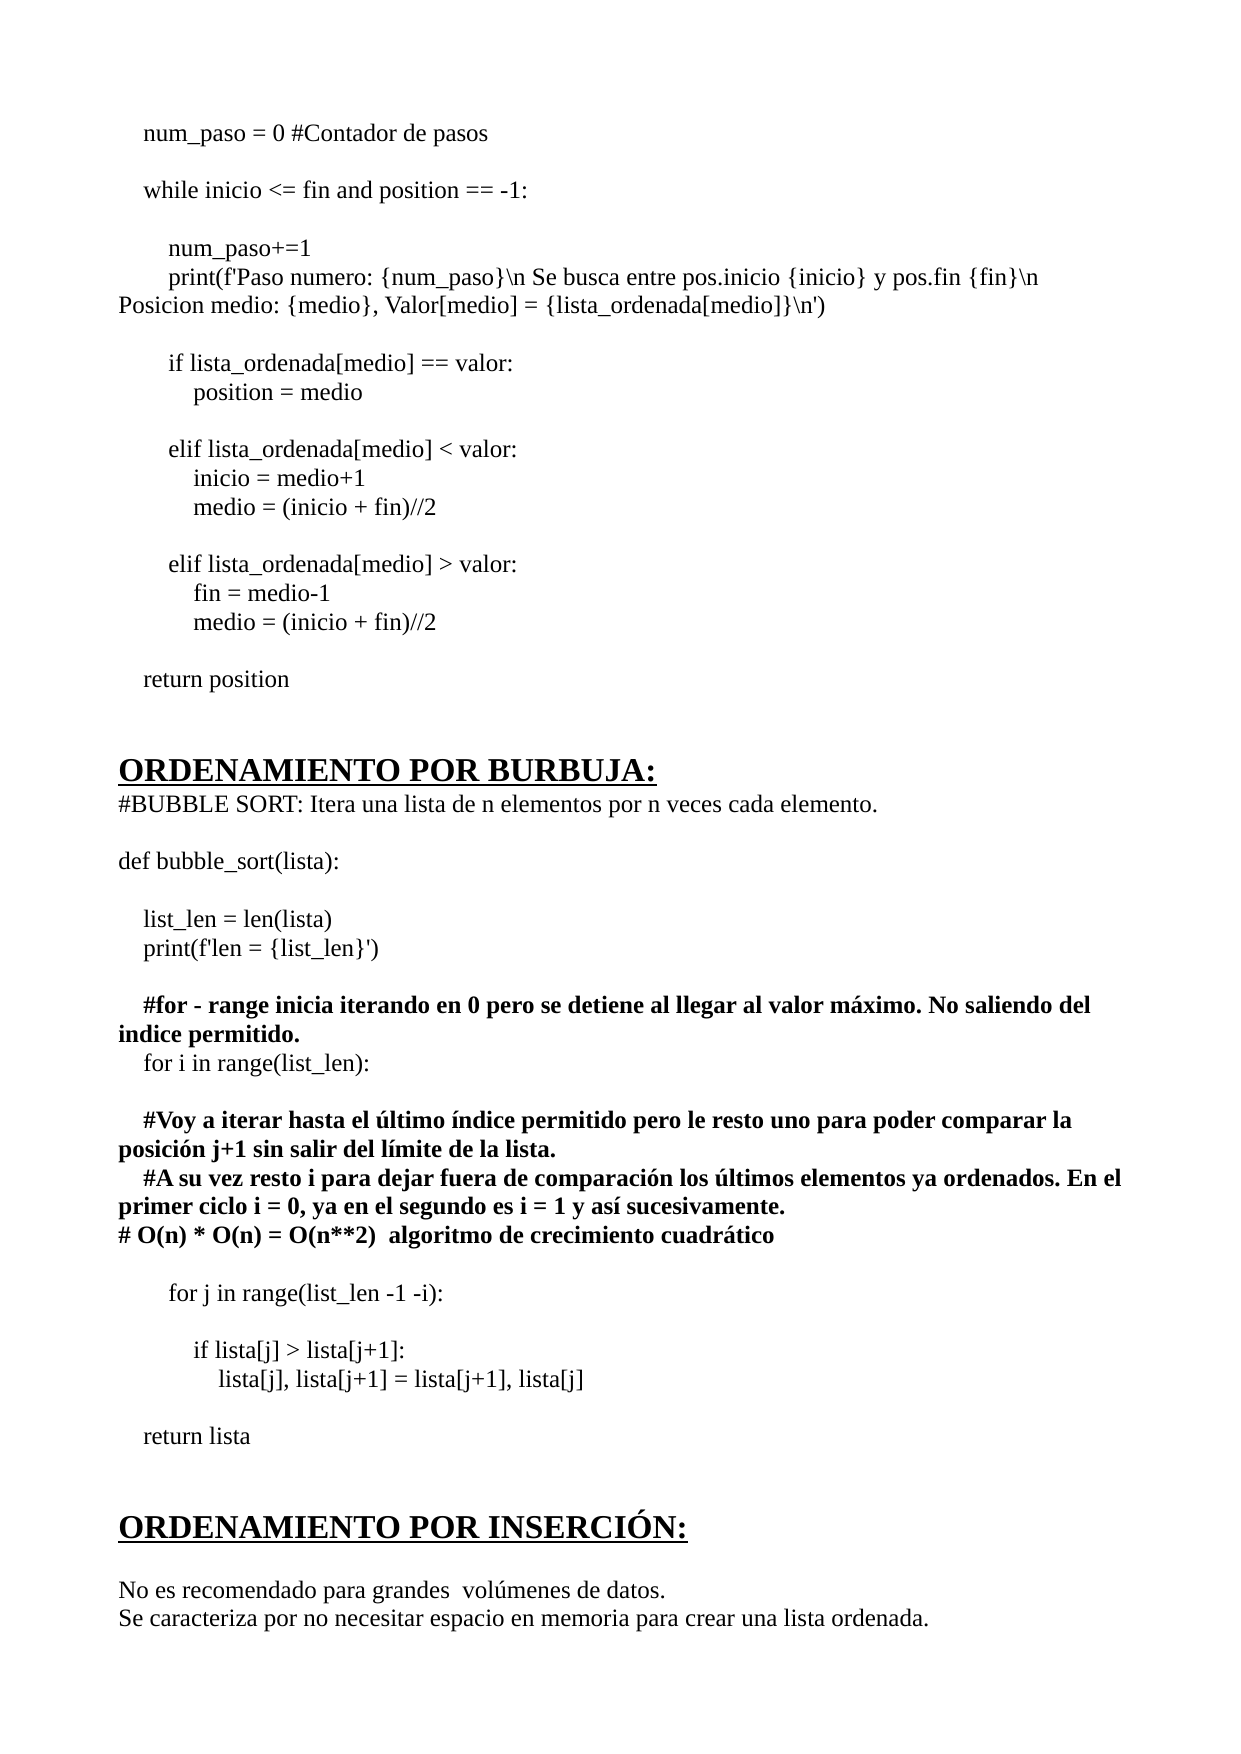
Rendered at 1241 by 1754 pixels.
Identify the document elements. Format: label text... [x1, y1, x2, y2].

text list_len = len(lista) [118, 904, 1122, 933]
text if lista[j] > lista[j+1]: [118, 1335, 1122, 1364]
text #BUBBLE SORT: Itera una lista de n elementos por n veces cada elemento. [118, 789, 1122, 818]
text #Voy a iterar hasta el último índice permitido pero le resto uno para poder comparar la posición j+1 sin salir del límite de la lista. [118, 1105, 1122, 1163]
text fin = medio-1 [118, 578, 1122, 607]
text ORDENAMIENTO POR BURBUJA: [118, 751, 1122, 789]
text # O(n) * O(n) = O(n**2) algoritmo de crecimiento cuadrático [118, 1220, 1122, 1249]
text num_paso+=1 [118, 233, 1122, 262]
text inicio = medio+1 [118, 463, 1122, 492]
text ORDENAMIENTO POR INSERCIÓN: [118, 1508, 1122, 1546]
text medio = (inicio + fin)//2 [118, 492, 1122, 521]
text return lista [118, 1421, 1122, 1450]
text medio = (inicio + fin)//2 [118, 607, 1122, 636]
text lista[j], lista[j+1] = lista[j+1], lista[j] [118, 1364, 1122, 1393]
text position = medio [118, 377, 1122, 406]
text while inicio <= fin and position == -1: [118, 176, 1122, 204]
text return position [118, 664, 1122, 693]
text Se caracteriza por no necesitar espacio en memoria para crear una lista ordenada. [118, 1603, 1122, 1632]
text for i in range(list_len): [118, 1048, 1122, 1076]
text print(f'len = {list_len}') [118, 933, 1122, 961]
text if lista_ordenada[medio] == valor: [118, 348, 1122, 377]
text def bubble_sort(lista): [118, 846, 1122, 875]
text elif lista_ordenada[medio] < valor: [118, 434, 1122, 463]
text print(f'Paso numero: {num_paso}\n Se busca entre pos.inicio {inicio} y pos.fin {fin}\n Posicion medio: {medio}, Valor[medio] = {lista_ordenada[medio]}\n') [118, 262, 1122, 319]
text No es recomendado para grandes volúmenes de datos. [118, 1575, 1122, 1603]
text for j in range(list_len -1 -i): [118, 1278, 1122, 1306]
text num_paso = 0 #Contador de pasos [118, 118, 1122, 147]
text #for - range inicia iterando en 0 pero se detiene al llegar al valor máximo. No saliendo del indice permitido. [118, 990, 1122, 1048]
text elif lista_ordenada[medio] > valor: [118, 549, 1122, 578]
text #A su vez resto i para dejar fuera de comparación los últimos elementos ya ordenados. En el primer ciclo i = 0, ya en el segundo es i = 1 y así sucesivamente. [118, 1163, 1122, 1220]
